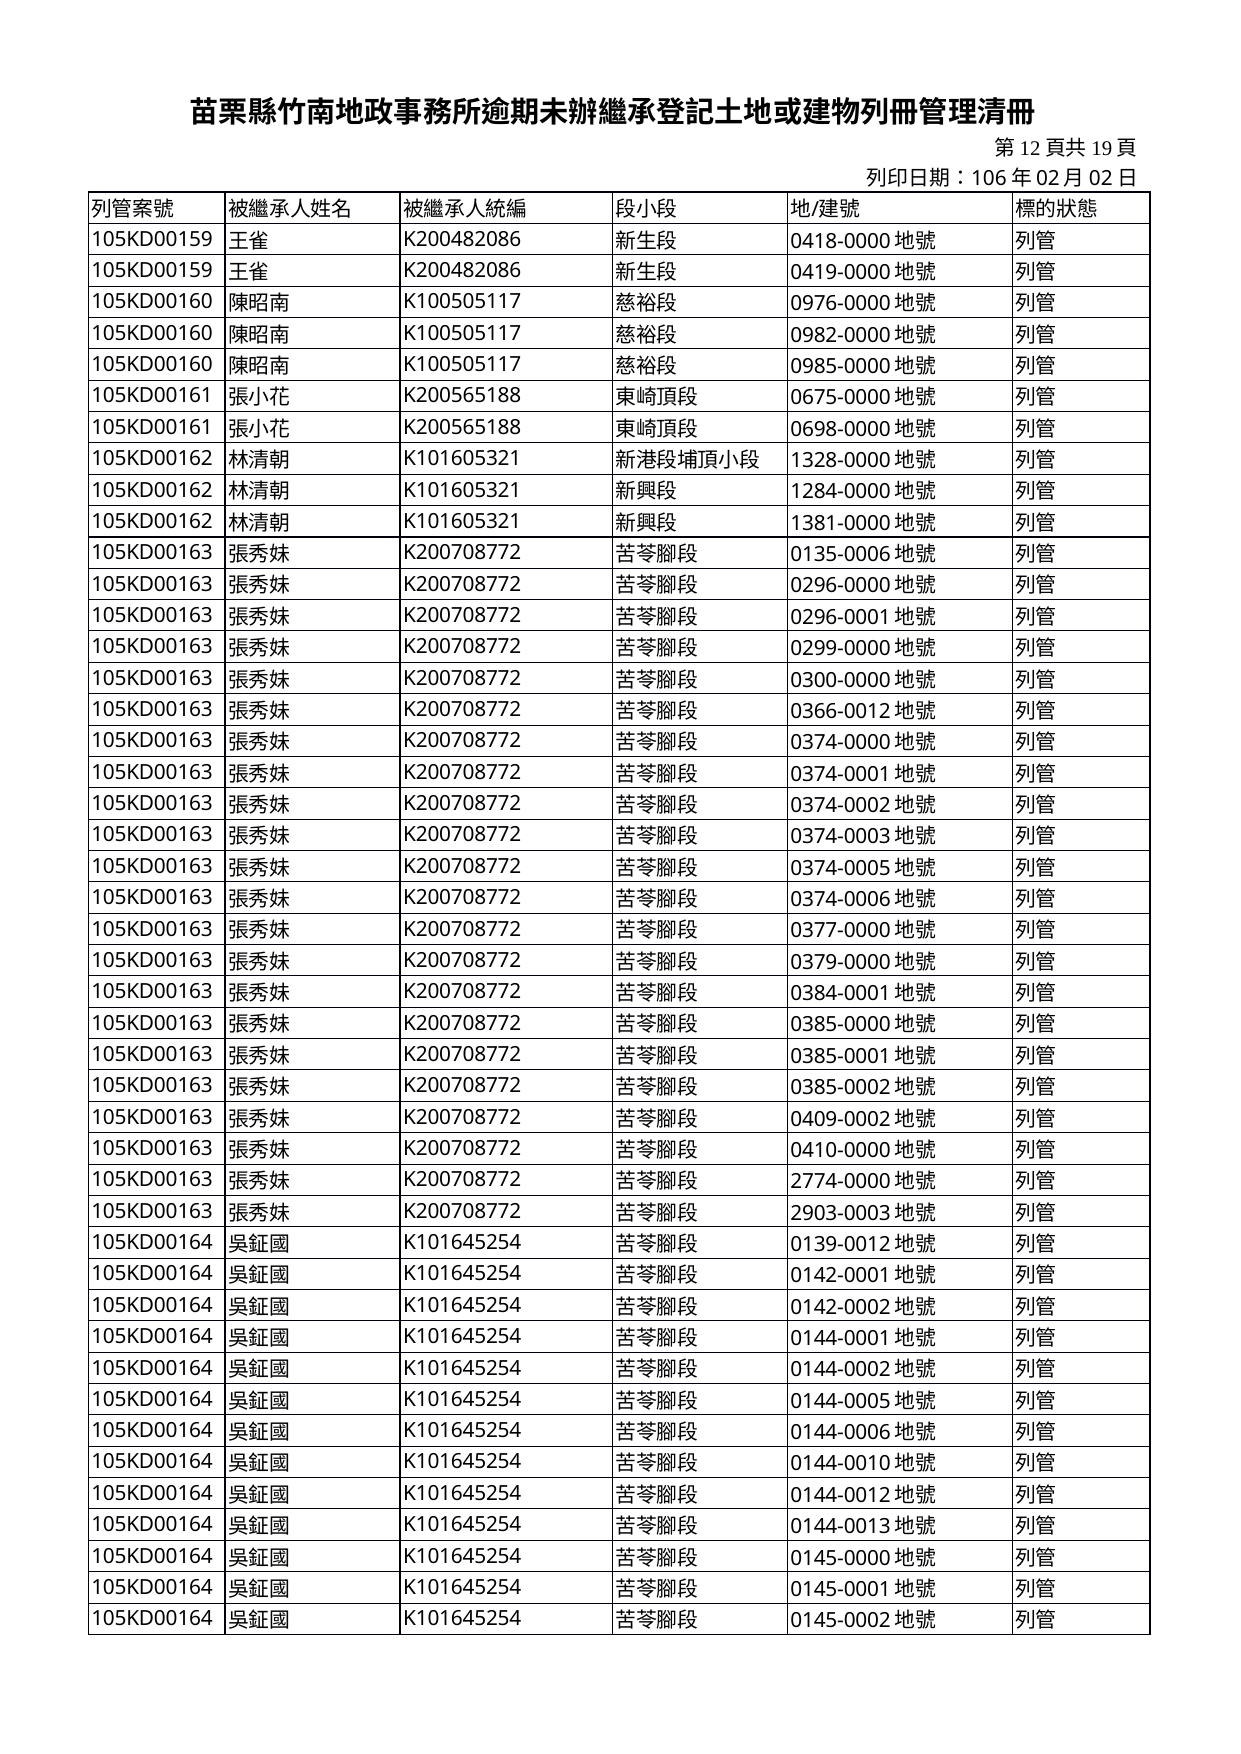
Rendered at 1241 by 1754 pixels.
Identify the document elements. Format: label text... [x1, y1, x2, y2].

table_cell 0985-0000地號 [788, 349, 1012, 379]
table_cell K200708772 [401, 1102, 612, 1132]
table_cell 列管 [1013, 914, 1149, 944]
table_cell 105KD00163 [89, 788, 224, 818]
table_header 地/建號 [788, 193, 1012, 223]
table_cell K200482086 [401, 255, 612, 286]
table_cell 列管 [1013, 1008, 1149, 1038]
table_cell K200482086 [401, 224, 612, 254]
table_cell 列管 [1013, 1165, 1149, 1195]
table_cell 苦苓腳段 [613, 600, 787, 630]
table_cell 105KD00163 [89, 1165, 224, 1195]
table_cell 0296-0000地號 [788, 569, 1012, 599]
table_cell 張秀妹 [226, 569, 399, 599]
table_cell 陳昭南 [226, 349, 399, 379]
table_cell 苦苓腳段 [613, 1070, 787, 1101]
table_cell 0374-0000地號 [788, 726, 1012, 756]
table_cell 105KD00163 [89, 914, 224, 944]
table_cell 0145-0001地號 [788, 1572, 1012, 1602]
table_cell 1284-0000地號 [788, 475, 1012, 505]
table_cell 105KD00164 [89, 1415, 224, 1446]
table_cell 105KD00163 [89, 1039, 224, 1069]
table_cell 105KD00163 [89, 600, 224, 630]
table_cell K200708772 [401, 569, 612, 599]
table_cell 0144-0006地號 [788, 1415, 1012, 1446]
table_cell 列管 [1013, 224, 1149, 254]
table_cell 列管 [1013, 851, 1149, 881]
table_cell 列管 [1013, 569, 1149, 599]
table_cell K101645254 [401, 1509, 612, 1540]
table_cell 0374-0001地號 [788, 757, 1012, 787]
table_header 段小段 [613, 193, 787, 223]
table_cell 0410-0000地號 [788, 1133, 1012, 1163]
table_header 列管案號 [89, 193, 224, 223]
table_cell 張秀妹 [226, 820, 399, 850]
table_cell 吳鉦國 [226, 1509, 399, 1540]
table_cell K101605321 [401, 475, 612, 505]
table_cell 吳鉦國 [226, 1290, 399, 1320]
table_cell 陳昭南 [226, 318, 399, 348]
table_cell 0384-0001地號 [788, 976, 1012, 1007]
table_cell 苦苓腳段 [613, 788, 787, 818]
table_cell 列管 [1013, 663, 1149, 693]
table_cell 苦苓腳段 [613, 1447, 787, 1477]
table_cell K200708772 [401, 976, 612, 1007]
table_cell 苦苓腳段 [613, 820, 787, 850]
table_cell 新興段 [613, 506, 787, 536]
table_cell 列管 [1013, 1478, 1149, 1508]
table_cell 105KD00164 [89, 1509, 224, 1540]
table_cell 0698-0000地號 [788, 412, 1012, 442]
table_cell 張秀妹 [226, 851, 399, 881]
table_cell 列管 [1013, 1572, 1149, 1602]
table_cell 列管 [1013, 1227, 1149, 1257]
table_cell 列管 [1013, 255, 1149, 286]
table_cell K200708772 [401, 1165, 612, 1195]
table_cell 列管 [1013, 1541, 1149, 1571]
table_cell 苦苓腳段 [613, 1541, 787, 1571]
table_cell 105KD00163 [89, 976, 224, 1007]
table_cell 0142-0002地號 [788, 1290, 1012, 1320]
table_cell 新生段 [613, 224, 787, 254]
table_cell 列管 [1013, 349, 1149, 379]
table_cell 吳鉦國 [226, 1541, 399, 1571]
table_cell 0675-0000地號 [788, 381, 1012, 411]
table_cell 張秀妹 [226, 976, 399, 1007]
table_cell 苦苓腳段 [613, 1478, 787, 1508]
table_cell K101645254 [401, 1259, 612, 1289]
table_cell 列管 [1013, 1509, 1149, 1540]
table_cell 2903-0003地號 [788, 1196, 1012, 1226]
table_cell 0982-0000地號 [788, 318, 1012, 348]
table_cell 張秀妹 [226, 600, 399, 630]
table_cell 苦苓腳段 [613, 914, 787, 944]
table_cell 吳鉦國 [226, 1604, 399, 1634]
table_cell 0142-0001地號 [788, 1259, 1012, 1289]
table_cell K200708772 [401, 726, 612, 756]
table_cell 105KD00164 [89, 1353, 224, 1383]
table_cell 105KD00163 [89, 851, 224, 881]
table_cell 105KD00162 [89, 475, 224, 505]
table_cell K200708772 [401, 820, 612, 850]
table_cell K200708772 [401, 694, 612, 724]
table_cell 105KD00160 [89, 318, 224, 348]
table_cell K200708772 [401, 851, 612, 881]
table_cell 林清朝 [226, 443, 399, 474]
table_cell 張秀妹 [226, 788, 399, 818]
table_cell 苦苓腳段 [613, 945, 787, 975]
table_cell 105KD00164 [89, 1541, 224, 1571]
table_cell 0144-0001地號 [788, 1321, 1012, 1352]
table_cell 1381-0000地號 [788, 506, 1012, 536]
table_cell 列管 [1013, 538, 1149, 568]
table_cell 列管 [1013, 1447, 1149, 1477]
table_cell 林清朝 [226, 475, 399, 505]
table_cell 苦苓腳段 [613, 851, 787, 881]
table_cell 王雀 [226, 224, 399, 254]
table_cell K200708772 [401, 788, 612, 818]
table_cell 新興段 [613, 475, 787, 505]
table_cell K101645254 [401, 1321, 612, 1352]
table_cell 0145-0000地號 [788, 1541, 1012, 1571]
table_cell 吳鉦國 [226, 1384, 399, 1414]
table_cell 列管 [1013, 600, 1149, 630]
table_cell 吳鉦國 [226, 1415, 399, 1446]
table_cell 苦苓腳段 [613, 1604, 787, 1634]
table_cell 苦苓腳段 [613, 1415, 787, 1446]
table_cell 張秀妹 [226, 726, 399, 756]
table_cell 105KD00163 [89, 726, 224, 756]
table_cell K200708772 [401, 1133, 612, 1163]
table_cell 苦苓腳段 [613, 694, 787, 724]
table_cell 105KD00164 [89, 1290, 224, 1320]
table_cell 105KD00163 [89, 820, 224, 850]
table_cell 列管 [1013, 788, 1149, 818]
table_cell K200708772 [401, 945, 612, 975]
table_cell 0385-0000地號 [788, 1008, 1012, 1038]
table_cell 0144-0013地號 [788, 1509, 1012, 1540]
table_cell 105KD00163 [89, 569, 224, 599]
table_cell K200708772 [401, 1008, 612, 1038]
table_cell 0299-0000地號 [788, 631, 1012, 662]
table_cell 0144-0002地號 [788, 1353, 1012, 1383]
table_cell 列管 [1013, 506, 1149, 536]
table_cell 105KD00161 [89, 412, 224, 442]
table_cell 苦苓腳段 [613, 1259, 787, 1289]
table_cell 0300-0000地號 [788, 663, 1012, 693]
table_cell 列管 [1013, 381, 1149, 411]
table_cell K200708772 [401, 631, 612, 662]
table_cell 105KD00159 [89, 255, 224, 286]
table_cell 0377-0000地號 [788, 914, 1012, 944]
table_cell 苦苓腳段 [613, 1384, 787, 1414]
table_cell K200708772 [401, 1070, 612, 1101]
table_cell 0145-0002地號 [788, 1604, 1012, 1634]
table_cell 苦苓腳段 [613, 1039, 787, 1069]
table_cell K200708772 [401, 538, 612, 568]
table_cell 105KD00163 [89, 631, 224, 662]
table_cell K200708772 [401, 882, 612, 913]
table_cell 張秀妹 [226, 1102, 399, 1132]
table_cell 列管 [1013, 820, 1149, 850]
table_cell 吳鉦國 [226, 1227, 399, 1257]
table_cell 張秀妹 [226, 694, 399, 724]
table_cell 0385-0002地號 [788, 1070, 1012, 1101]
table_cell K101645254 [401, 1447, 612, 1477]
table_cell 張秀妹 [226, 1196, 399, 1226]
table_cell 苦苓腳段 [613, 726, 787, 756]
table_cell 105KD00164 [89, 1321, 224, 1352]
table_cell 0296-0001地號 [788, 600, 1012, 630]
table_cell 105KD00164 [89, 1478, 224, 1508]
table_cell 1328-0000地號 [788, 443, 1012, 474]
table_cell 105KD00163 [89, 882, 224, 913]
table_cell 列管 [1013, 1259, 1149, 1289]
table_cell 列管 [1013, 1070, 1149, 1101]
table_cell 105KD00163 [89, 757, 224, 787]
table_cell 張秀妹 [226, 882, 399, 913]
table_cell 王雀 [226, 255, 399, 286]
table_cell 0144-0012地號 [788, 1478, 1012, 1508]
table_cell K101645254 [401, 1353, 612, 1383]
table_cell 列管 [1013, 1321, 1149, 1352]
table_cell K200708772 [401, 757, 612, 787]
table_cell 吳鉦國 [226, 1259, 399, 1289]
table_cell 苦苓腳段 [613, 1353, 787, 1383]
table_cell 105KD00163 [89, 694, 224, 724]
table_cell 張秀妹 [226, 663, 399, 693]
table_cell 0385-0001地號 [788, 1039, 1012, 1069]
table_cell 東崎頂段 [613, 412, 787, 442]
table_cell 105KD00163 [89, 1102, 224, 1132]
table_cell 東崎頂段 [613, 381, 787, 411]
table_cell 苦苓腳段 [613, 1008, 787, 1038]
table_cell 苦苓腳段 [613, 1196, 787, 1226]
table_cell 苦苓腳段 [613, 538, 787, 568]
table_cell 105KD00163 [89, 663, 224, 693]
table_cell 105KD00163 [89, 538, 224, 568]
table_cell 張秀妹 [226, 631, 399, 662]
table_cell 苦苓腳段 [613, 1321, 787, 1352]
table_cell 0379-0000地號 [788, 945, 1012, 975]
table_cell 列管 [1013, 1102, 1149, 1132]
table_cell 苦苓腳段 [613, 1165, 787, 1195]
table_cell 吳鉦國 [226, 1447, 399, 1477]
table_cell 張秀妹 [226, 1039, 399, 1069]
table_cell 張秀妹 [226, 914, 399, 944]
table_header 被繼承人姓名 [226, 193, 399, 223]
table_cell 105KD00162 [89, 506, 224, 536]
table_cell 張秀妹 [226, 538, 399, 568]
table_cell K101645254 [401, 1415, 612, 1446]
table_cell 列管 [1013, 1039, 1149, 1069]
table_cell 列管 [1013, 412, 1149, 442]
table_cell 陳昭南 [226, 287, 399, 317]
table_cell 張小花 [226, 381, 399, 411]
table_cell 列管 [1013, 287, 1149, 317]
table_cell 苦苓腳段 [613, 882, 787, 913]
table_cell 105KD00159 [89, 224, 224, 254]
table_cell 慈裕段 [613, 349, 787, 379]
table_cell 105KD00160 [89, 349, 224, 379]
table_cell K101645254 [401, 1227, 612, 1257]
table_cell 105KD00163 [89, 1070, 224, 1101]
table_cell K200565188 [401, 412, 612, 442]
table_cell 列管 [1013, 976, 1149, 1007]
table_cell 張秀妹 [226, 1133, 399, 1163]
table_cell 0374-0005地號 [788, 851, 1012, 881]
table_cell 列管 [1013, 475, 1149, 505]
table_cell 列管 [1013, 1290, 1149, 1320]
table_cell K101645254 [401, 1478, 612, 1508]
table_cell K101645254 [401, 1541, 612, 1571]
table_cell 105KD00161 [89, 381, 224, 411]
table_cell 列管 [1013, 1415, 1149, 1446]
table_header 被繼承人統編 [401, 193, 612, 223]
table_cell 0419-0000地號 [788, 255, 1012, 286]
table_cell K101645254 [401, 1384, 612, 1414]
table_cell K101645254 [401, 1604, 612, 1634]
table_cell 列管 [1013, 726, 1149, 756]
table_cell 苦苓腳段 [613, 1102, 787, 1132]
table_cell 列管 [1013, 631, 1149, 662]
table_header 標的狀態 [1013, 193, 1149, 223]
table_cell 列管 [1013, 318, 1149, 348]
table_cell 苦苓腳段 [613, 976, 787, 1007]
table_cell K101645254 [401, 1572, 612, 1602]
table_cell 0139-0012地號 [788, 1227, 1012, 1257]
table_cell 列管 [1013, 1133, 1149, 1163]
table_cell K101605321 [401, 506, 612, 536]
table_cell K101605321 [401, 443, 612, 474]
table_cell 0374-0002地號 [788, 788, 1012, 818]
table_cell 苦苓腳段 [613, 631, 787, 662]
table_cell 列管 [1013, 1604, 1149, 1634]
table_cell 0409-0002地號 [788, 1102, 1012, 1132]
table_cell 105KD00164 [89, 1604, 224, 1634]
table_cell K200708772 [401, 914, 612, 944]
table_cell 吳鉦國 [226, 1353, 399, 1383]
table_cell 苦苓腳段 [613, 1572, 787, 1602]
table_cell 苦苓腳段 [613, 1509, 787, 1540]
table_cell K200708772 [401, 600, 612, 630]
table_cell 吳鉦國 [226, 1321, 399, 1352]
table_cell 105KD00163 [89, 1133, 224, 1163]
table_cell 2774-0000地號 [788, 1165, 1012, 1195]
table_cell 列管 [1013, 1384, 1149, 1414]
table_cell K100505117 [401, 318, 612, 348]
table_cell K200565188 [401, 381, 612, 411]
table_cell 105KD00163 [89, 1008, 224, 1038]
table_cell 新生段 [613, 255, 787, 286]
table_cell 105KD00164 [89, 1227, 224, 1257]
table_cell K100505117 [401, 287, 612, 317]
table_cell K200708772 [401, 1039, 612, 1069]
table_cell 苦苓腳段 [613, 569, 787, 599]
table_cell 105KD00162 [89, 443, 224, 474]
table_cell 苦苓腳段 [613, 1133, 787, 1163]
table_cell 0144-0010地號 [788, 1447, 1012, 1477]
table_cell 張小花 [226, 412, 399, 442]
table_cell 列管 [1013, 694, 1149, 724]
table_cell 0374-0006地號 [788, 882, 1012, 913]
table_cell 105KD00164 [89, 1447, 224, 1477]
table_cell 張秀妹 [226, 1070, 399, 1101]
table_cell 苦苓腳段 [613, 663, 787, 693]
table_cell 0976-0000地號 [788, 287, 1012, 317]
table_cell 新港段埔頂小段 [613, 443, 787, 474]
table_cell 列管 [1013, 882, 1149, 913]
table_cell 吳鉦國 [226, 1478, 399, 1508]
table_cell 苦苓腳段 [613, 1290, 787, 1320]
table_cell K101645254 [401, 1290, 612, 1320]
table_cell 105KD00160 [89, 287, 224, 317]
table_cell K200708772 [401, 663, 612, 693]
table_cell 0144-0005地號 [788, 1384, 1012, 1414]
table_cell 105KD00164 [89, 1384, 224, 1414]
table_cell K200708772 [401, 1196, 612, 1226]
table_cell 列管 [1013, 945, 1149, 975]
table_cell 105KD00163 [89, 1196, 224, 1226]
table_cell 0418-0000地號 [788, 224, 1012, 254]
table_cell 列管 [1013, 1196, 1149, 1226]
table_cell 慈裕段 [613, 287, 787, 317]
table_cell 張秀妹 [226, 1008, 399, 1038]
table_cell 列管 [1013, 1353, 1149, 1383]
table_cell 張秀妹 [226, 945, 399, 975]
table_cell 0366-0012地號 [788, 694, 1012, 724]
table_cell 105KD00163 [89, 945, 224, 975]
table_cell 105KD00164 [89, 1572, 224, 1602]
table_cell 慈裕段 [613, 318, 787, 348]
table_cell 0135-0006地號 [788, 538, 1012, 568]
table_cell 苦苓腳段 [613, 757, 787, 787]
table_cell K100505117 [401, 349, 612, 379]
table_cell 吳鉦國 [226, 1572, 399, 1602]
table_cell 105KD00164 [89, 1259, 224, 1289]
table_cell 列管 [1013, 443, 1149, 474]
table_cell 列管 [1013, 757, 1149, 787]
table_cell 0374-0003地號 [788, 820, 1012, 850]
table_cell 林清朝 [226, 506, 399, 536]
table_cell 苦苓腳段 [613, 1227, 787, 1257]
table_cell 張秀妹 [226, 1165, 399, 1195]
table_cell 張秀妹 [226, 757, 399, 787]
